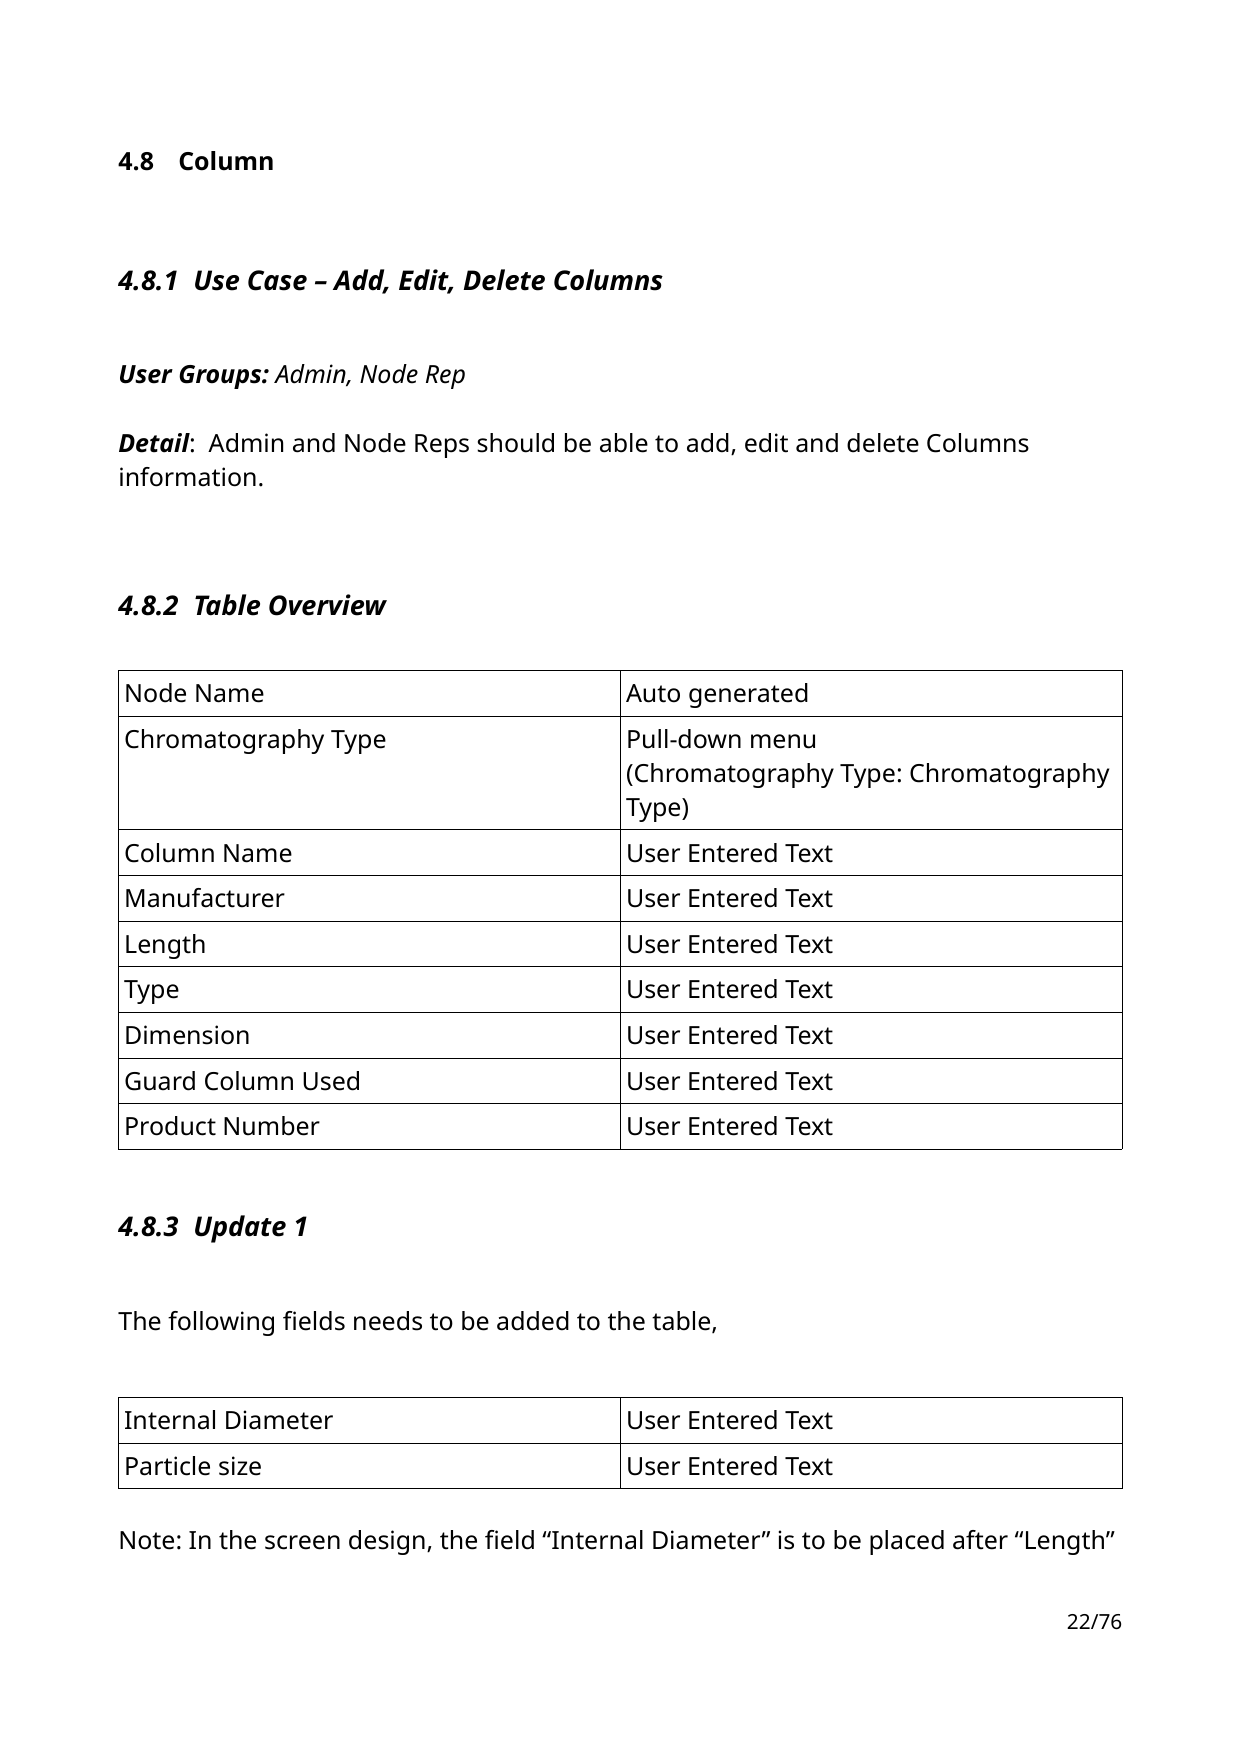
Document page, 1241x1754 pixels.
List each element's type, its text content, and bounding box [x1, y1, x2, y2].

table_cell Length [119, 922, 620, 966]
table_cell User Entered Text [621, 967, 1122, 1012]
table_cell Dimension [119, 1013, 620, 1057]
table_header Auto generated [621, 671, 1122, 716]
table_cell Pull-down menu (Chromatography Type: Chromatography Type) [621, 717, 1122, 829]
text The following fields needs to be added to the table, [118, 1304, 1122, 1338]
text User Groups: Admin, Node Rep [118, 357, 1122, 391]
table_cell User Entered Text [621, 1104, 1122, 1149]
subtitle Use Case – Add, Edit, Delete Columns [118, 261, 1122, 298]
table_cell User Entered Text [621, 922, 1122, 966]
table_cell User Entered Text [621, 1444, 1122, 1488]
table_cell Chromatography Type [119, 717, 620, 829]
text Detail: Admin and Node Reps should be able to add, edit and delete Columns information. [118, 425, 1122, 493]
table_cell Product Number [119, 1104, 620, 1149]
text Note: In the screen design, the field “Internal Diameter” is to be placed after “Length” [118, 1522, 1122, 1556]
table_cell User Entered Text [621, 1059, 1122, 1103]
subtitle Column [118, 143, 1122, 177]
table_cell Particle size [119, 1444, 620, 1488]
table_cell Column Name [119, 830, 620, 875]
subtitle Update 1 [118, 1208, 1122, 1245]
table_header Node Name [119, 671, 620, 716]
table_cell User Entered Text [621, 876, 1122, 921]
subtitle Table Overview [118, 587, 1122, 623]
table_header Internal Diameter [119, 1398, 620, 1443]
table_cell User Entered Text [621, 830, 1122, 875]
table_header User Entered Text [621, 1398, 1122, 1443]
table_cell User Entered Text [621, 1013, 1122, 1057]
table_cell Guard Column Used [119, 1059, 620, 1103]
table_cell Manufacturer [119, 876, 620, 921]
table_cell Type [119, 967, 620, 1012]
